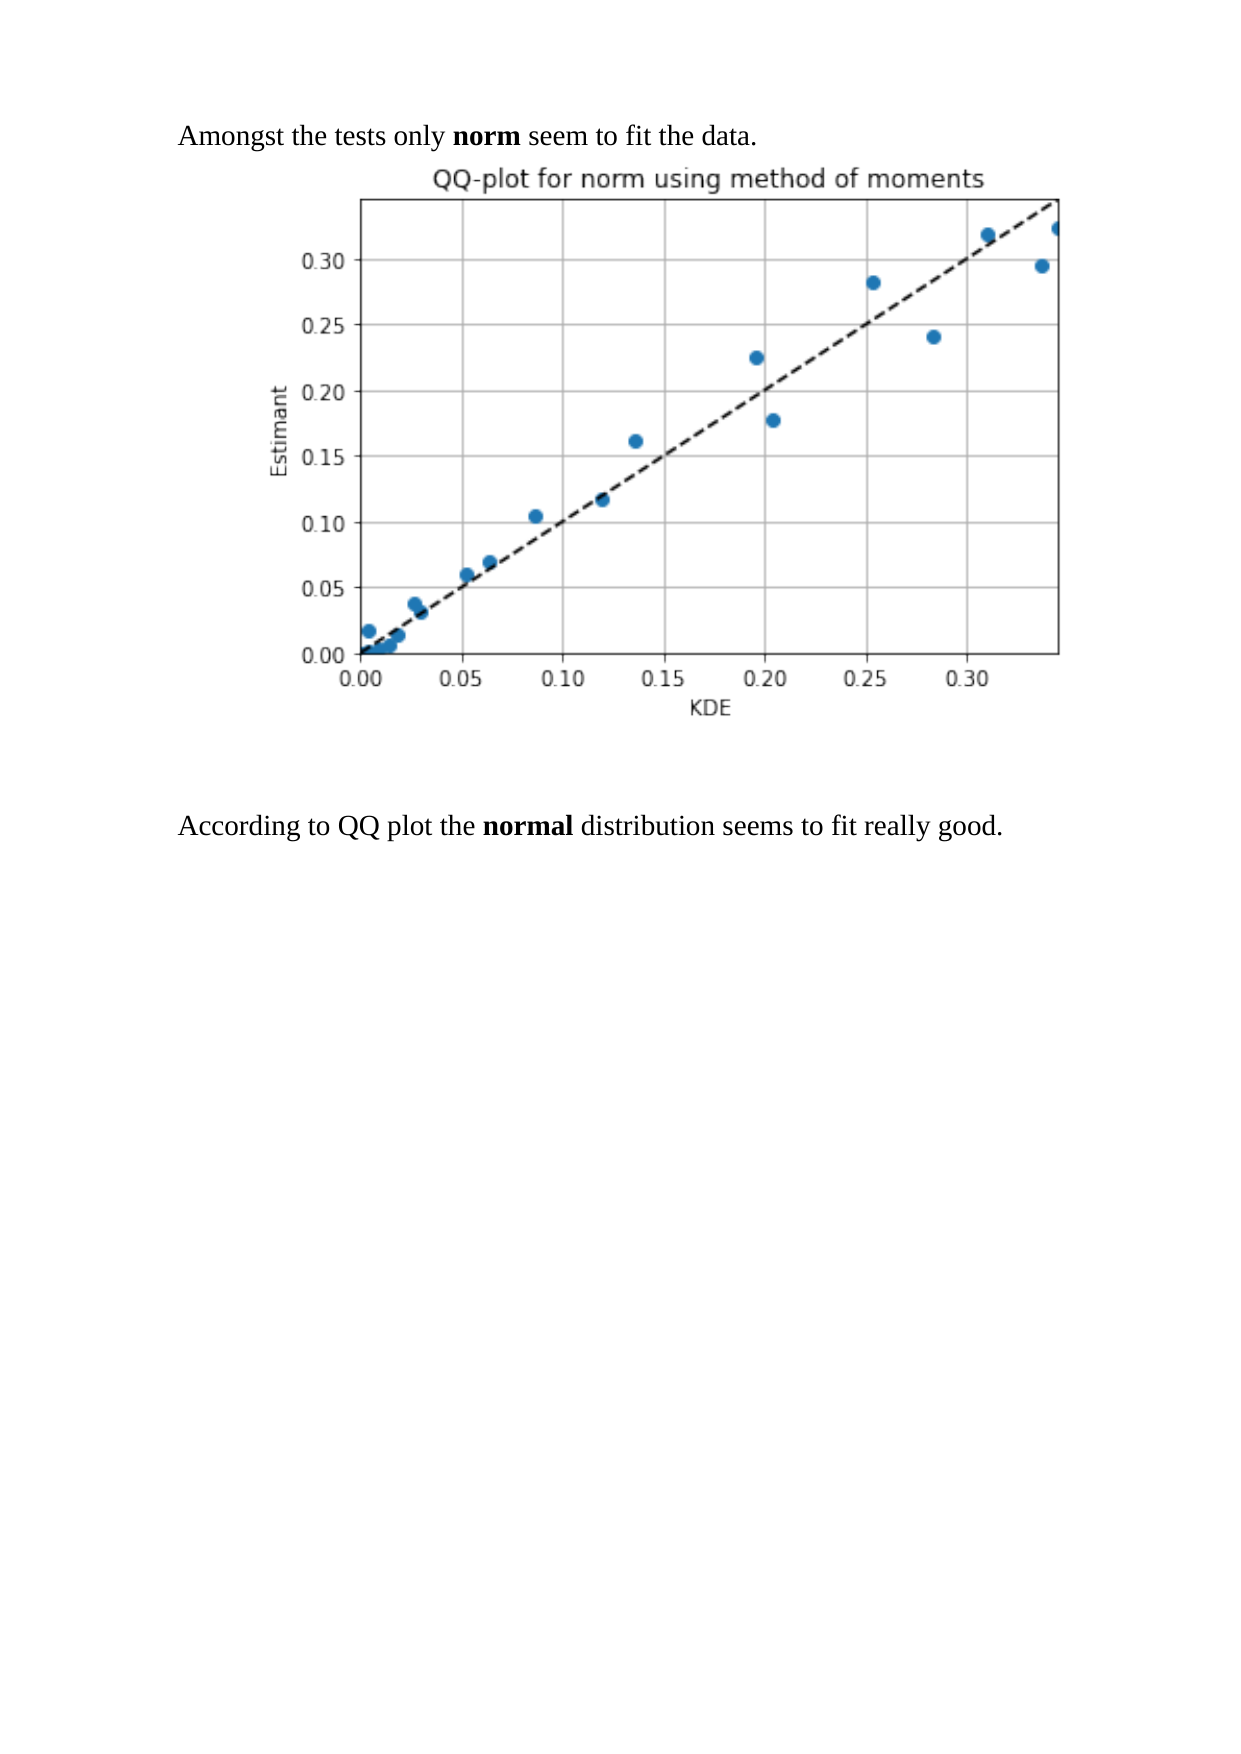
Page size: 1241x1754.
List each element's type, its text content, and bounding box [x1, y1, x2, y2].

picture [256, 153, 1073, 733]
text Amongst the tests only norm seem to fit the data. [177, 118, 1152, 152]
text According to QQ plot the normal distribution seems to fit really good. [177, 808, 1152, 841]
